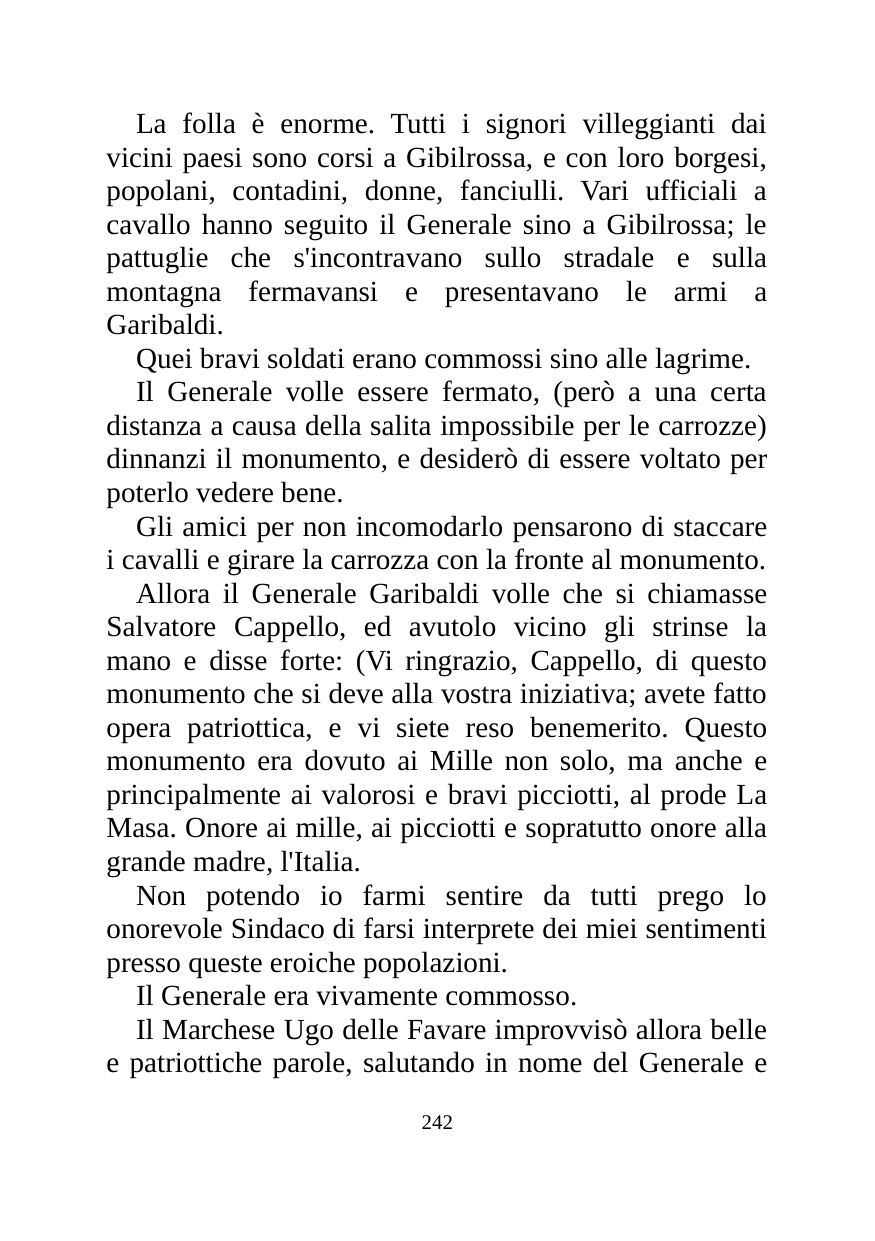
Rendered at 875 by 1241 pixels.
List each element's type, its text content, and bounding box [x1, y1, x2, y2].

text Gli amici per non incomodarlo pensarono di staccare i cavalli e girare la carrozza con la fronte al monumento. [106, 509, 768, 576]
text Il Generale volle essere fermato, (però a una certa distanza a causa della salita impossibile per le carrozze) dinnanzi il monumento, e desiderò di essere voltato per poterlo vedere bene. [106, 374, 768, 509]
text Quei bravi soldati erano commossi sino alle lagrime. [106, 341, 768, 374]
text Non potendo io farmi sentire da tutti prego lo onorevole Sindaco di farsi interprete dei miei sentimenti presso queste eroiche popolazioni. [106, 878, 768, 978]
text Il Generale era vivamente commosso. [106, 978, 768, 1012]
text Allora il Generale Garibaldi volle che si chiamasse Salvatore Cappello, ed avutolo vicino gli strinse la mano e disse forte: (Vi ringrazio, Cappello, di questo monumento che si deve alla vostra iniziativa; avete fatto opera patriottica, e vi siete reso benemerito. Questo monumento era dovuto ai Mille non solo, ma anche e principalmente ai valorosi e bravi picciotti, al prode La Masa. Onore ai mille, ai picciotti e sopratutto onore alla grande madre, l'Italia. [106, 576, 768, 878]
text Il Marchese Ugo delle Favare improvvisò allora belle e patriottiche parole, salutando in nome del Generale e [106, 1012, 768, 1079]
text La folla è enorme. Tutti i signori villeggianti dai vicini paesi sono corsi a Gibilrossa, e con loro borgesi, popolani, contadini, donne, fanciulli. Vari ufficiali a cavallo hanno seguito il Generale sino a Gibilrossa; le pattuglie che s'incontravano sullo stradale e sulla montagna fermavansi e presentavano le armi a Garibaldi. [106, 106, 768, 341]
